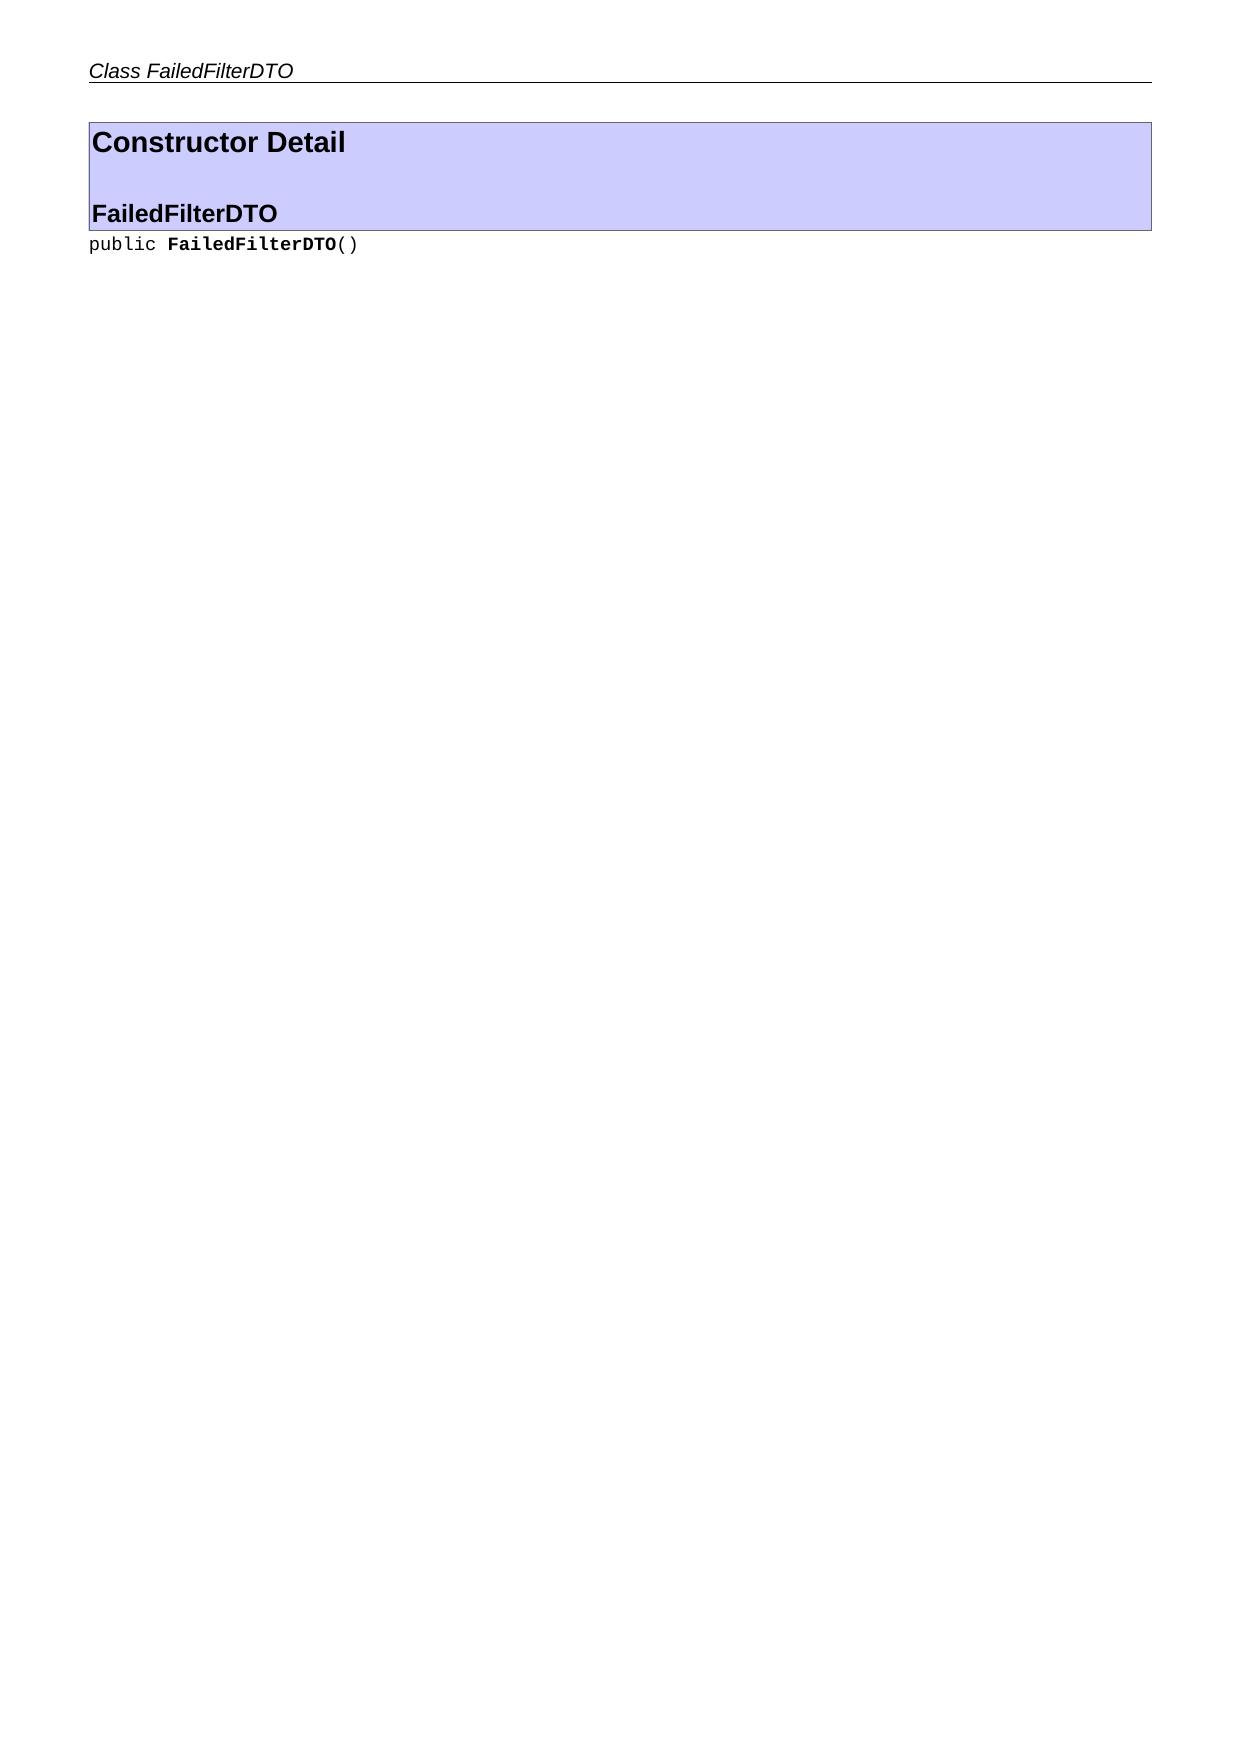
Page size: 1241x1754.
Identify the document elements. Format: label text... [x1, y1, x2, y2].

subtitle FailedFilterDTO [90, 196, 1151, 230]
text public FailedFilterDTO() [88, 234, 1152, 256]
subtitle Constructor Detail [90, 123, 1151, 158]
